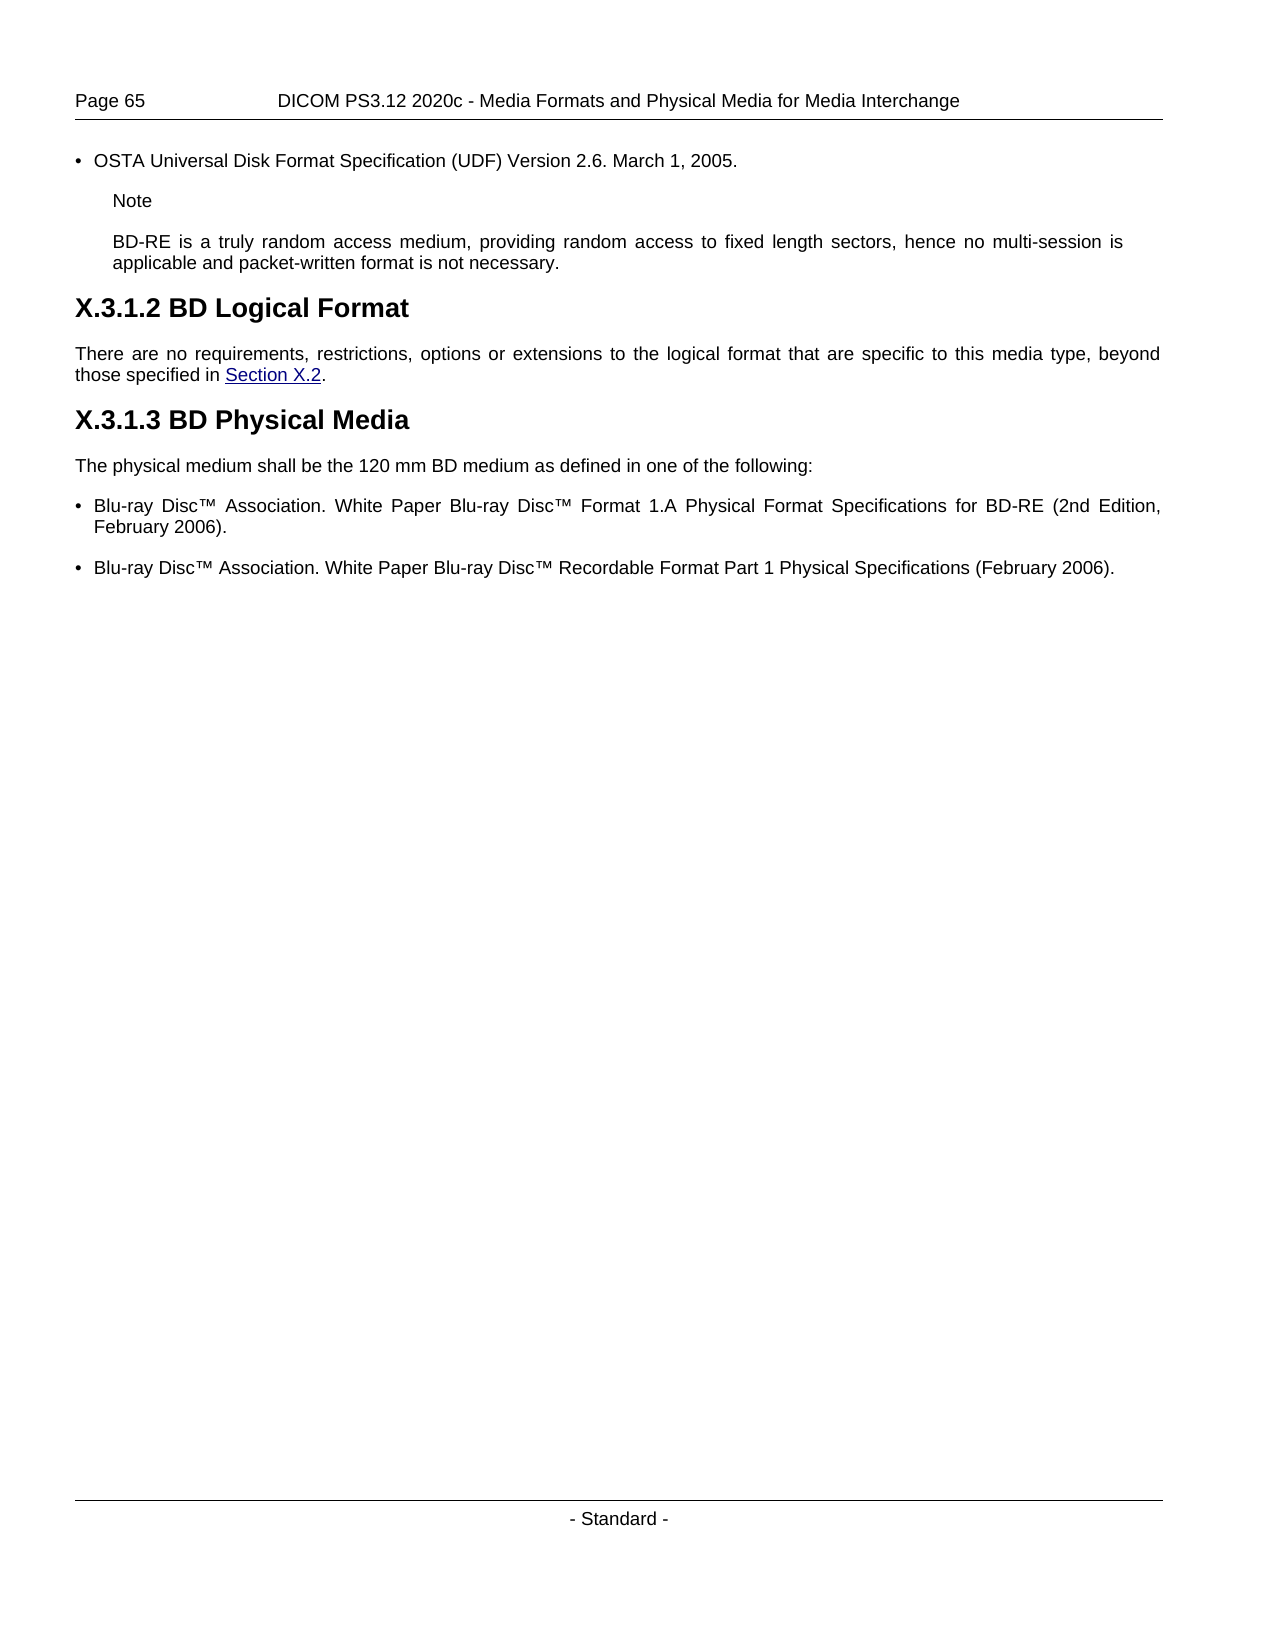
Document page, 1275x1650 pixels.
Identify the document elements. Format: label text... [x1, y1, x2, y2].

text BD-RE is a truly random access medium, providing random access to fixed length sectors, hence no multi-session is applicable and packet-written format is not necessary. [112, 231, 1125, 274]
text • Blu-ray Disc™ Association. White Paper Blu-ray Disc™ Format 1.A Physical Format Specifications for BD-RE (2nd Edition, February 2006). [75, 495, 1162, 538]
text There are no requirements, restrictions, options or extensions to the logical format that are specific to this media type, beyond those specified in Section X.2. [75, 342, 1162, 386]
text The physical medium shall be the 120 mm BD medium as defined in one of the following: [75, 454, 1162, 476]
text Note [112, 190, 1125, 212]
text • OSTA Universal Disk Format Specification (UDF) Version 2.6. March 1, 2005. [75, 150, 1162, 172]
text • Blu-ray Disc™ Association. White Paper Blu-ray Disc™ Recordable Format Part 1 Physical Specifications (February 2006). [75, 557, 1162, 578]
text X.3.1.3 BD Physical Media [75, 404, 1162, 436]
text X.3.1.2 BD Logical Format [75, 292, 1162, 324]
